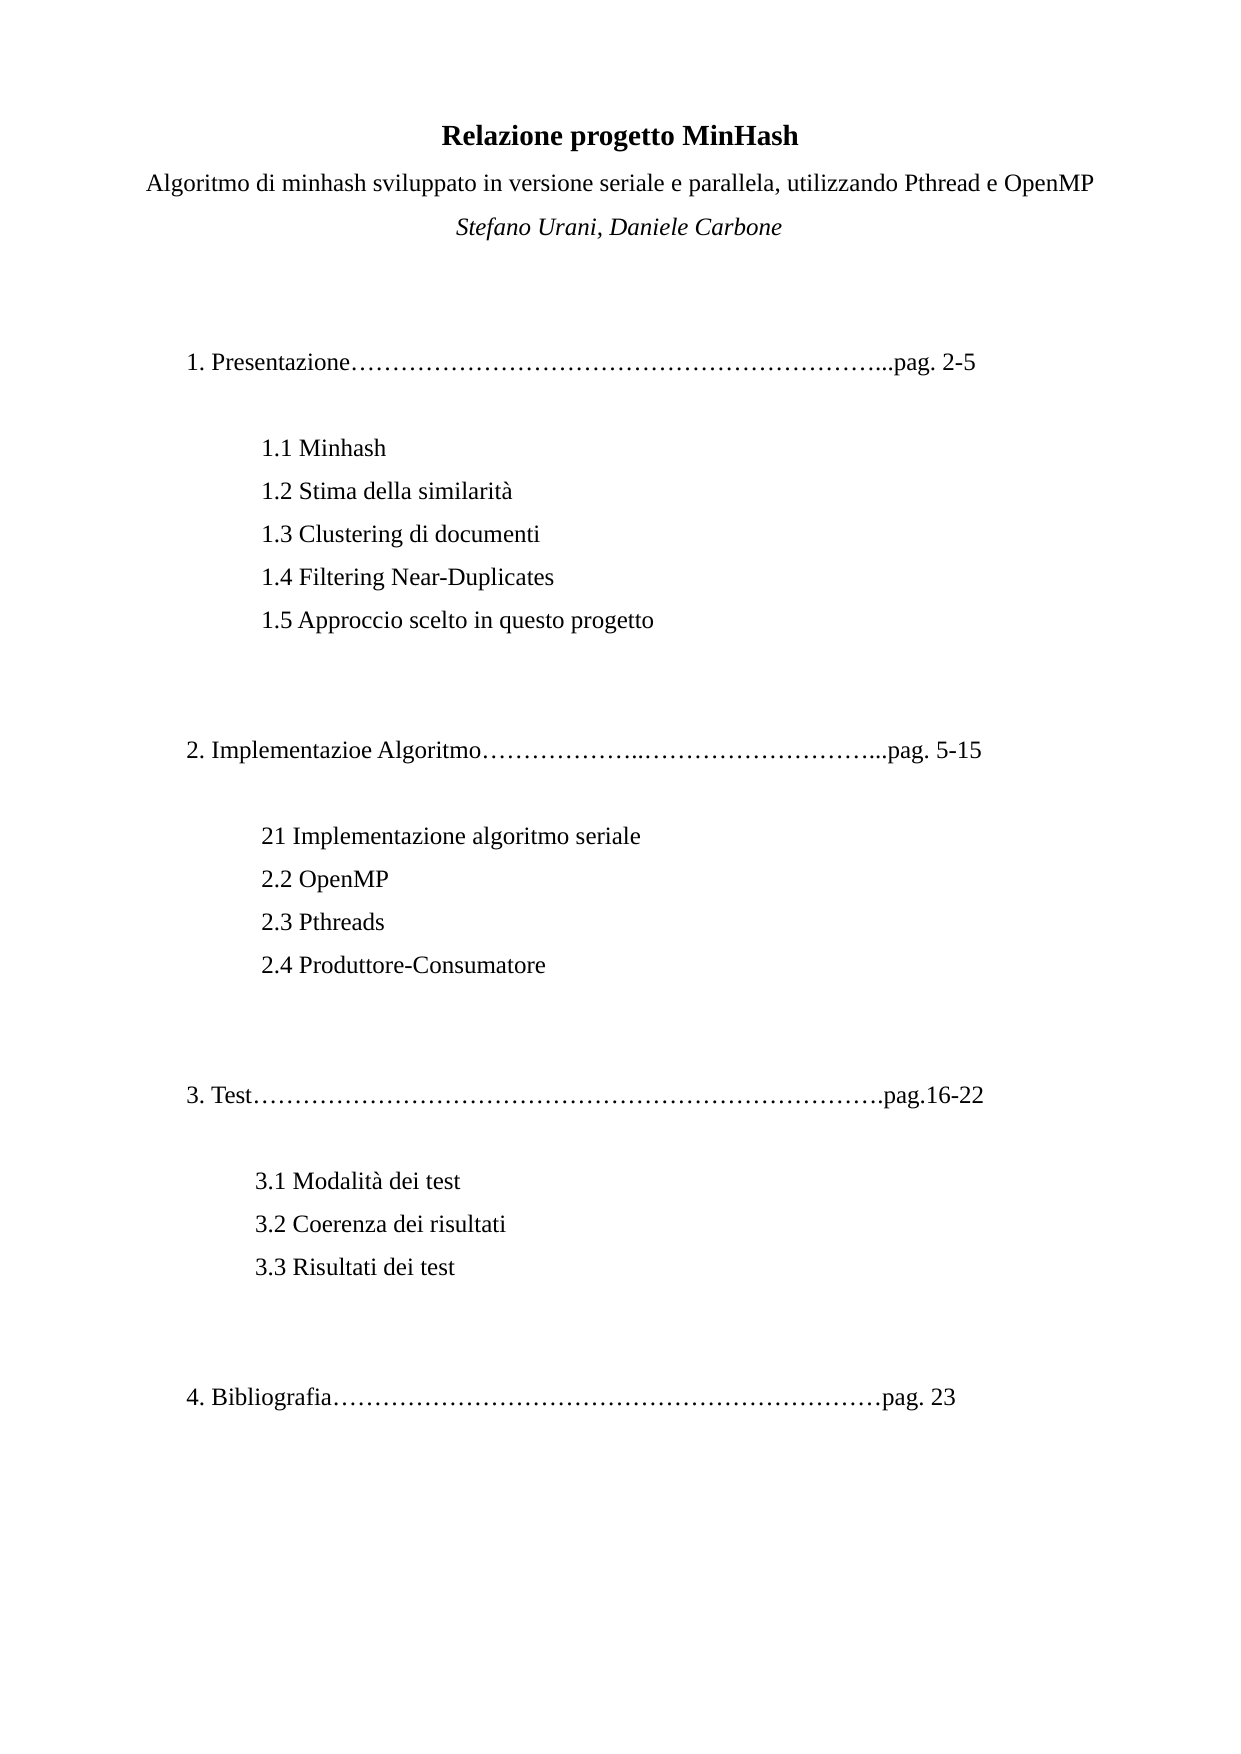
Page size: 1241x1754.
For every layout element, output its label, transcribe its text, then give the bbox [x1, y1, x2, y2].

text Stefano Urani, Daniele Carbone [118, 212, 1122, 240]
table_cell [181, 1459, 995, 1499]
text Algoritmo di minhash sviluppato in versione seriale e parallela, utilizzando Pthread e OpenMP [118, 168, 1122, 197]
text Relazione progetto MinHash [118, 118, 1122, 152]
table_header 1. Presentazione………………………………………………………...pag. 2-5 1.1 Minhash 1.2 Stima della similarità 1.3 Clustering di documenti 1.4 Filtering Near-Duplicates 1.5 Approccio scelto in questo progetto 2. Implementazioe Algoritmo………………..………………………...pag. 5-15 21 Implementazione algoritmo seriale 2.2 OpenMP 2.3 Pthreads 2.4 Produttore-Consumatore 3. Test………………………………………………………………….pag.16-22 3.1 Modalità dei test 3.2 Coerenza dei risultati 3.3 Risultati dei test 4. Bibliografia…………………………………………………………pag. 23 [181, 341, 995, 1459]
